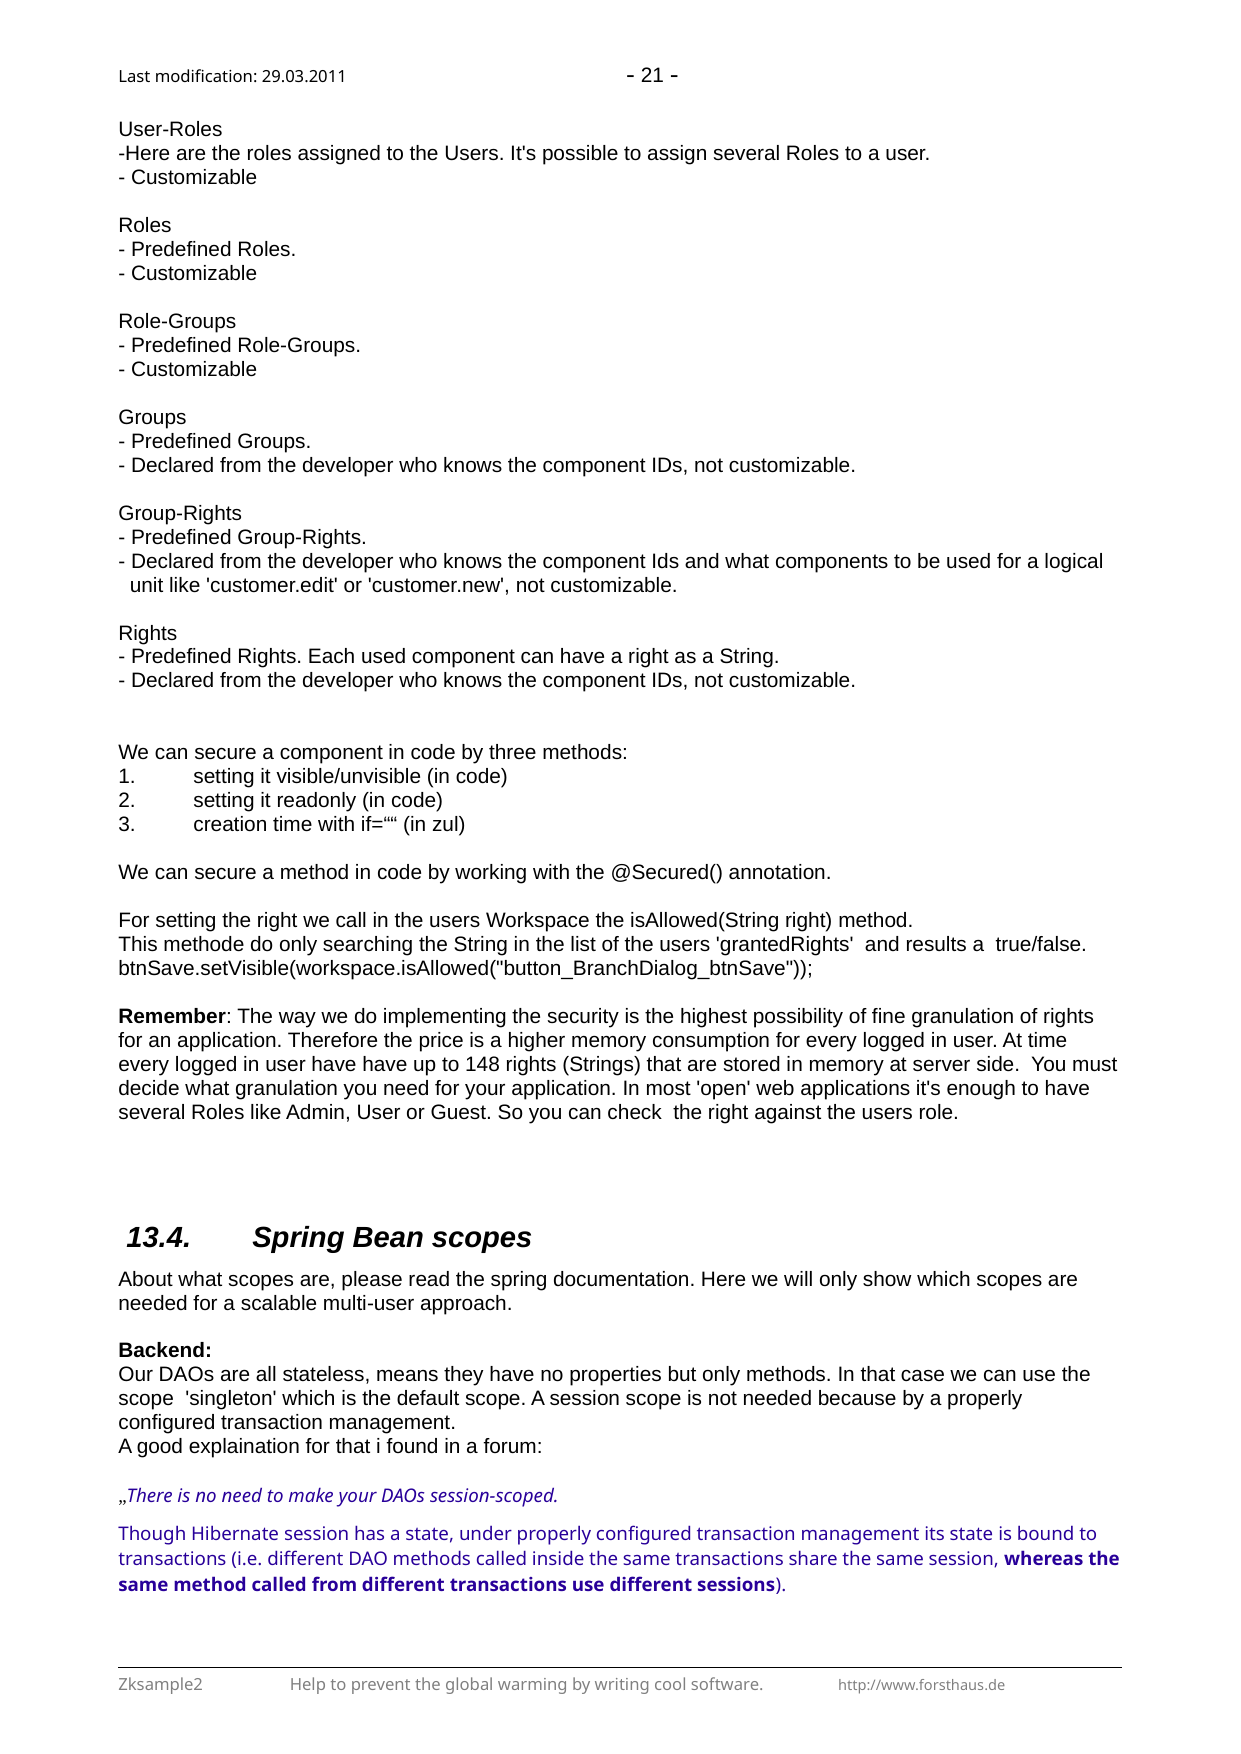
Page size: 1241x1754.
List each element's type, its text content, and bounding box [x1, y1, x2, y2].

list - Customizable [118, 357, 1122, 381]
text We can secure a method in code by working with the @Secured() annotation. [118, 860, 1122, 884]
text Our DAOs are all stateless, means they have no properties but only methods. In that case we can use the scope 'singleton' which is the default scope. A session scope is not needed because by a properly configured transaction management. [118, 1362, 1122, 1434]
list - Declared from the developer who knows the component IDs, not customizable. [118, 668, 1122, 692]
text Group-Rights [118, 501, 1122, 524]
list -Here are the roles assigned to the Users. It's possible to assign several Roles to a user. [118, 141, 1122, 165]
text Backend: [118, 1338, 1122, 1362]
text We can secure a component in code by three methods: [118, 740, 1122, 764]
text Remember: The way we do implementing the security is the highest possibility of fine granulation of rights for an application. Therefore the price is a higher memory consumption for every logged in user. At time every logged in user have have up to 148 rights (Strings) that are stored in memory at server side. You must decide what granulation you need for your application. In most 'open' web applications it's enough to have several Roles like Admin, User or Guest. So you can check the right against the users role. [118, 1004, 1122, 1123]
list - Customizable [118, 165, 1122, 189]
text This methode do only searching the String in the list of the users 'grantedRights' and results a true/false. [118, 932, 1122, 956]
text User-Roles [118, 117, 1122, 141]
text - Predefined Group-Rights. [118, 524, 1122, 548]
text Rights [118, 620, 1122, 644]
text Groups [118, 405, 1122, 429]
list - Declared from the developer who knows the component IDs, not customizable. [118, 453, 1122, 477]
list - Predefined Role-Groups. [118, 333, 1122, 357]
text A good explaination for that i found in a forum: [118, 1434, 1122, 1458]
text Roles [118, 213, 1122, 237]
list unit like 'customer.edit' or 'customer.new', not customizable. [118, 572, 1122, 596]
list - Predefined Rights. Each used component can have a right as a String. [118, 644, 1122, 668]
list creation time with if=““ (in zul) [118, 812, 1122, 836]
text Role-Groups [118, 309, 1122, 333]
text „There is no need to make your DAOs session-scoped. [118, 1482, 1122, 1508]
text For setting the right we call in the users Workspace the isAllowed(String right) method. [118, 908, 1122, 932]
text - Predefined Groups. [118, 429, 1122, 453]
text Though Hibernate session has a state, under properly configured transaction management its state is bound to transactions (i.e. different DAO methods called inside the same transactions share the same session, whereas the same method called from different transactions use different sessions). [118, 1520, 1122, 1597]
text About what scopes are, please read the spring documentation. Here we will only show which scopes are needed for a scalable multi-user approach. [118, 1266, 1122, 1314]
list setting it visible/unvisible (in code) [118, 764, 1122, 788]
list - Declared from the developer who knows the component Ids and what components to be used for a logical [118, 548, 1122, 572]
list - Customizable [118, 261, 1122, 285]
text btnSave.setVisible(workspace.isAllowed("button_BranchDialog_btnSave")); [118, 956, 1122, 980]
list - Predefined Roles. [118, 237, 1122, 261]
list setting it readonly (in code) [118, 788, 1122, 812]
subtitle Spring Bean scopes [118, 1220, 1122, 1254]
